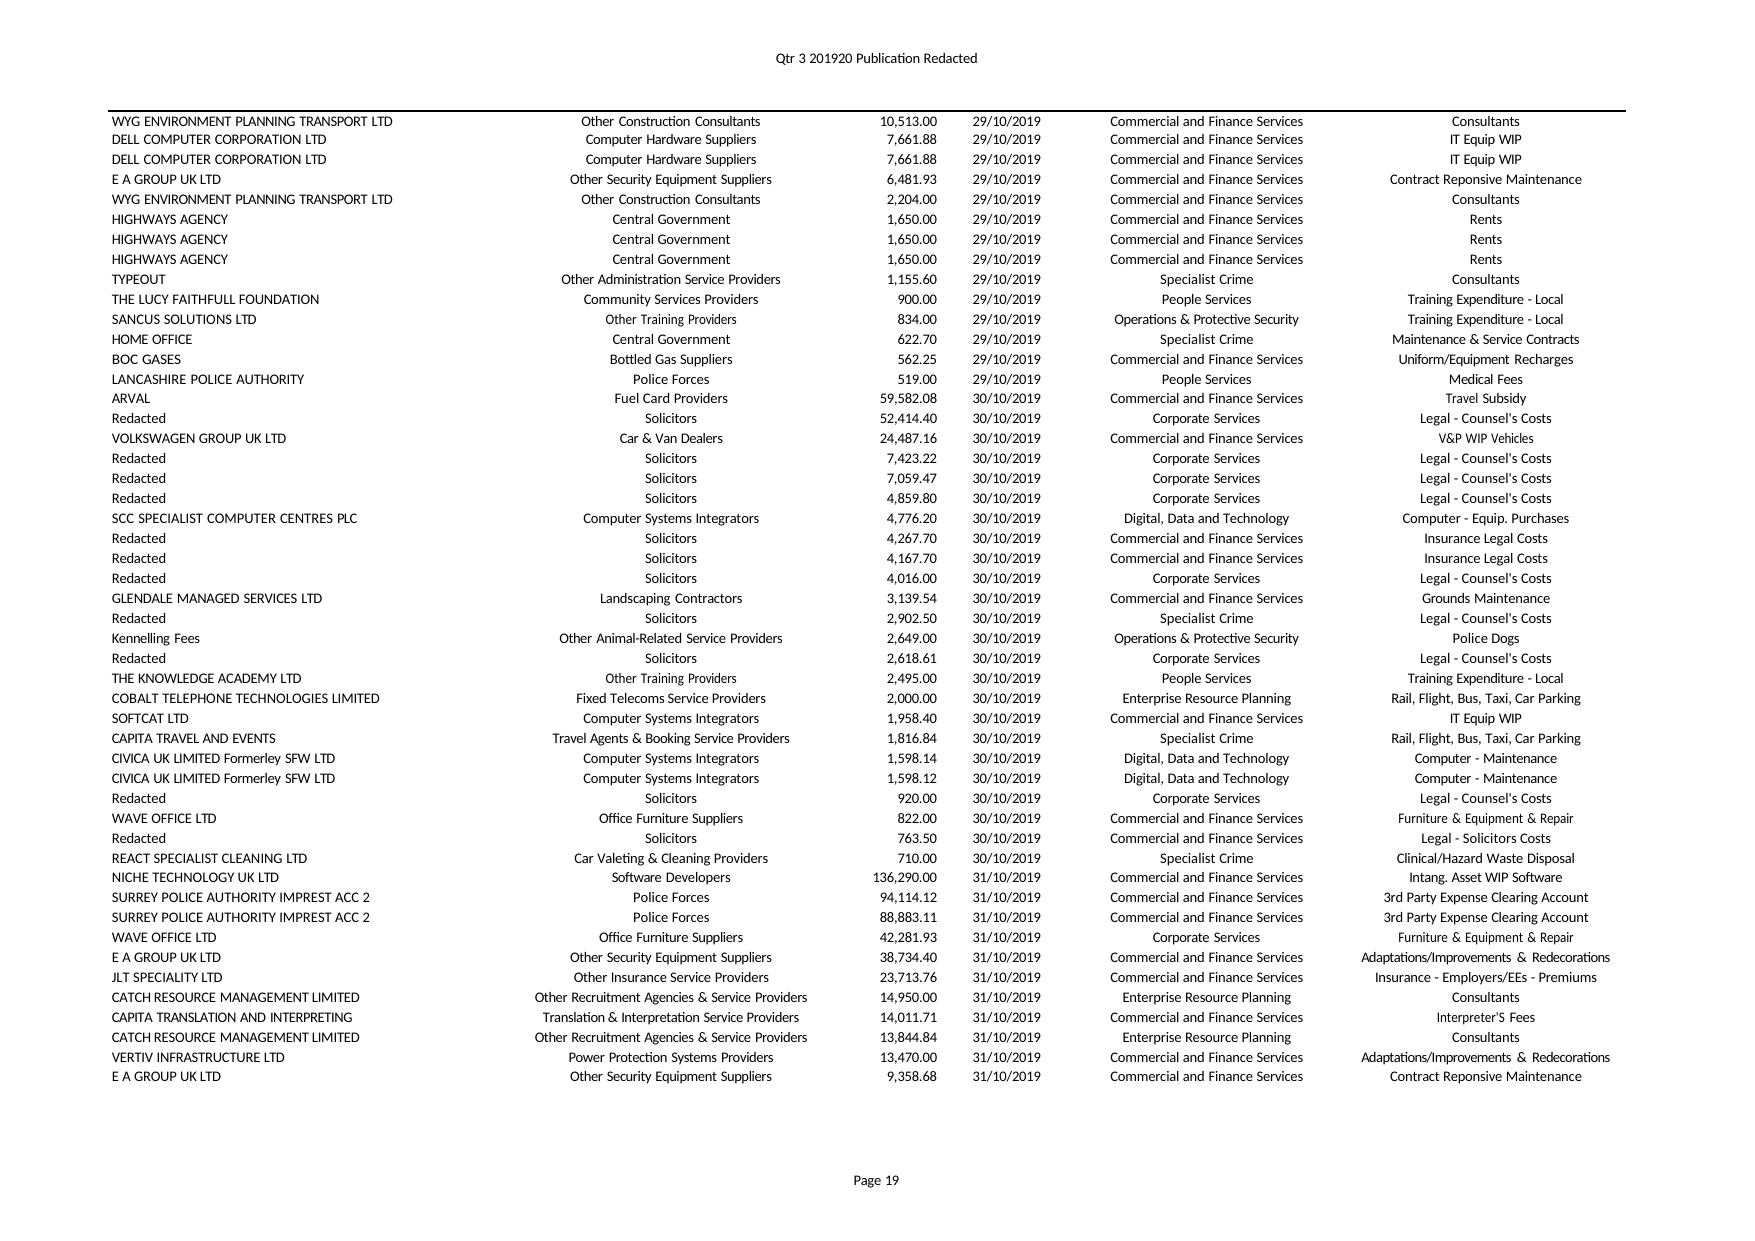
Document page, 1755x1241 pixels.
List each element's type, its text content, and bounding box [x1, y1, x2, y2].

table_cell 6,481.93 [831, 170, 944, 190]
table_cell Bottled Gas Suppliers [509, 350, 831, 369]
table_cell Other Administration Service Providers [509, 270, 831, 290]
table_cell Office Furniture Suppliers [509, 928, 831, 948]
table_cell 13,844.84 [831, 1028, 944, 1048]
table_cell 31/10/2019 [944, 1008, 1067, 1028]
table_cell Redacted [108, 649, 508, 669]
table_cell Solicitors [509, 789, 831, 809]
table_cell SOFTCAT LTD [108, 709, 508, 729]
table_cell 30/10/2019 [944, 829, 1067, 848]
table_cell 822.00 [831, 809, 944, 829]
table_cell Commercial and Finance Services [1067, 230, 1346, 250]
table_cell 30/10/2019 [944, 529, 1067, 549]
table_cell Police Dogs [1346, 629, 1626, 649]
table_cell 29/10/2019 [944, 370, 1067, 389]
table_cell Translation & Interpretation Service Providers [509, 1008, 831, 1028]
table_cell THE LUCY FAITHFULL FOUNDATION [108, 290, 508, 310]
table_cell Computer Systems Integrators [509, 709, 831, 729]
table_cell Other Recruitment Agencies & Service Providers [509, 1028, 831, 1048]
table_cell Contract Reponsive Maintenance [1346, 170, 1626, 190]
table_cell 13,470.00 [831, 1048, 944, 1068]
table_cell CATCH RESOURCE MANAGEMENT LIMITED [108, 1028, 508, 1048]
table_cell HIGHWAYS AGENCY [108, 230, 508, 250]
table_cell REACT SPECIALIST CLEANING LTD [108, 849, 508, 868]
table_cell Consultants [1346, 270, 1626, 290]
table_cell 31/10/2019 [944, 988, 1067, 1008]
table_cell Redacted [108, 609, 508, 629]
table_cell NICHE TECHNOLOGY UK LTD [108, 869, 508, 888]
table_cell Police Forces [509, 370, 831, 389]
table_cell 29/10/2019 [944, 190, 1067, 210]
table_cell 30/10/2019 [944, 769, 1067, 789]
table_cell 30/10/2019 [944, 589, 1067, 609]
table_cell V&P WIP Vehicles [1346, 430, 1626, 449]
table_cell 4,267.70 [831, 529, 944, 549]
table_cell Commercial and Finance Services [1067, 130, 1346, 150]
table_cell 31/10/2019 [944, 908, 1067, 928]
table_cell Commercial and Finance Services [1067, 210, 1346, 230]
table_cell 1,650.00 [831, 210, 944, 230]
table_cell WYG ENVIRONMENT PLANNING TRANSPORT LTD [108, 190, 508, 210]
table_cell Corporate Services [1067, 489, 1346, 509]
table_cell Intang. Asset WIP Software [1346, 869, 1626, 888]
table_cell JLT SPECIALITY LTD [108, 968, 508, 988]
table_cell Solicitors [509, 649, 831, 669]
table_cell Rents [1346, 250, 1626, 270]
table_cell Adaptations/Improvements & Redecorations [1346, 1048, 1626, 1068]
table_cell Travel Subsidy [1346, 390, 1626, 409]
table_cell E A GROUP UK LTD [108, 1068, 508, 1087]
table_cell 920.00 [831, 789, 944, 809]
table_cell Solicitors [509, 450, 831, 469]
table_cell Specialist Crime [1067, 609, 1346, 629]
table_cell IT Equip WIP [1346, 130, 1626, 150]
table_cell 30/10/2019 [944, 709, 1067, 729]
table_cell Landscaping Contractors [509, 589, 831, 609]
table_cell 30/10/2019 [944, 649, 1067, 669]
table_cell Specialist Crime [1067, 330, 1346, 349]
table_cell CIVICA UK LIMITED Formerley SFW LTD [108, 769, 508, 789]
table_cell Computer Systems Integrators [509, 749, 831, 769]
table_cell Redacted [108, 489, 508, 509]
table_cell 7,661.88 [831, 130, 944, 150]
table_cell Commercial and Finance Services [1067, 250, 1346, 270]
table_cell VERTIV INFRASTRUCTURE LTD [108, 1048, 508, 1068]
table_cell Training Expenditure - Local [1346, 310, 1626, 330]
table_cell Redacted [108, 410, 508, 429]
table_cell Corporate Services [1067, 469, 1346, 489]
table_cell 30/10/2019 [944, 609, 1067, 629]
table_cell DELL COMPUTER CORPORATION LTD [108, 150, 508, 170]
table_cell 30/10/2019 [944, 789, 1067, 809]
table_cell Grounds Maintenance [1346, 589, 1626, 609]
table_cell Insurance Legal Costs [1346, 549, 1626, 569]
table_cell 2,495.00 [831, 669, 944, 689]
table_cell 14,011.71 [831, 1008, 944, 1028]
table_cell 24,487.16 [831, 430, 944, 449]
table_cell Digital, Data and Technology [1067, 749, 1346, 769]
table_cell 834.00 [831, 310, 944, 330]
table_cell HOME OFFICE [108, 330, 508, 349]
table_cell 42,281.93 [831, 928, 944, 948]
table_cell E A GROUP UK LTD [108, 948, 508, 968]
table_cell 3,139.54 [831, 589, 944, 609]
table_cell 31/10/2019 [944, 928, 1067, 948]
table_cell 29/10/2019 [944, 112, 1067, 130]
table_cell 136,290.00 [831, 869, 944, 888]
table_cell 29/10/2019 [944, 350, 1067, 369]
table_cell Commercial and Finance Services [1067, 1048, 1346, 1068]
table_cell 29/10/2019 [944, 330, 1067, 349]
table_cell 29/10/2019 [944, 290, 1067, 310]
table_cell Corporate Services [1067, 928, 1346, 948]
table_cell 31/10/2019 [944, 1068, 1067, 1087]
table_cell 30/10/2019 [944, 469, 1067, 489]
table_cell Solicitors [509, 469, 831, 489]
table_cell Adaptations/Improvements & Redecorations [1346, 948, 1626, 968]
table_cell 1,650.00 [831, 250, 944, 270]
table_cell 31/10/2019 [944, 948, 1067, 968]
table_cell 10,513.00 [831, 112, 944, 130]
table_cell 7,423.22 [831, 450, 944, 469]
table_cell 30/10/2019 [944, 549, 1067, 569]
table_cell 2,618.61 [831, 649, 944, 669]
table_cell Redacted [108, 450, 508, 469]
table_cell 59,582.08 [831, 390, 944, 409]
table_cell Fuel Card Providers [509, 390, 831, 409]
table_cell HIGHWAYS AGENCY [108, 210, 508, 230]
table_cell Consultants [1346, 190, 1626, 210]
table_cell COBALT TELEPHONE TECHNOLOGIES LIMITED [108, 689, 508, 709]
table_cell Furniture & Equipment & Repair [1346, 928, 1626, 948]
table_cell 763.50 [831, 829, 944, 848]
table_cell TYPEOUT [108, 270, 508, 290]
table_cell 1,650.00 [831, 230, 944, 250]
table_cell 30/10/2019 [944, 390, 1067, 409]
table_cell Corporate Services [1067, 649, 1346, 669]
table_cell Computer Systems Integrators [509, 769, 831, 789]
table_cell 30/10/2019 [944, 729, 1067, 749]
table_cell WAVE OFFICE LTD [108, 809, 508, 829]
table_cell Legal - Counsel's Costs [1346, 410, 1626, 429]
table_cell 94,114.12 [831, 889, 944, 908]
table_cell Central Government [509, 250, 831, 270]
table_cell Solicitors [509, 410, 831, 429]
table_cell 4,859.80 [831, 489, 944, 509]
table_cell Specialist Crime [1067, 849, 1346, 868]
table_cell Operations & Protective Security [1067, 629, 1346, 649]
table_cell People Services [1067, 669, 1346, 689]
table_cell E A GROUP UK LTD [108, 170, 508, 190]
table_cell VOLKSWAGEN GROUP UK LTD [108, 430, 508, 449]
table_cell 29/10/2019 [944, 310, 1067, 330]
table_cell Other Animal-Related Service Providers [509, 629, 831, 649]
table_cell Car Valeting & Cleaning Providers [509, 849, 831, 868]
table_cell Other Construction Consultants [509, 190, 831, 210]
table_cell 29/10/2019 [944, 130, 1067, 150]
table_cell 52,414.40 [831, 410, 944, 429]
table_cell Computer - Equip. Purchases [1346, 509, 1626, 529]
table_cell Office Furniture Suppliers [509, 809, 831, 829]
table_cell SURREY POLICE AUTHORITY IMPREST ACC 2 [108, 889, 508, 908]
table_cell Solicitors [509, 609, 831, 629]
table_cell 30/10/2019 [944, 489, 1067, 509]
table_cell 519.00 [831, 370, 944, 389]
table_cell Legal - Counsel's Costs [1346, 789, 1626, 809]
table_cell Commercial and Finance Services [1067, 589, 1346, 609]
table_cell Commercial and Finance Services [1067, 529, 1346, 549]
table_cell Corporate Services [1067, 410, 1346, 429]
table_cell 30/10/2019 [944, 450, 1067, 469]
table_cell Commercial and Finance Services [1067, 829, 1346, 848]
table_cell Power Protection Systems Providers [509, 1048, 831, 1068]
table_cell Central Government [509, 330, 831, 349]
table_cell Other Insurance Service Providers [509, 968, 831, 988]
table_cell 23,713.76 [831, 968, 944, 988]
table_cell BOC GASES [108, 350, 508, 369]
table_cell Insurance Legal Costs [1346, 529, 1626, 549]
table_cell 2,204.00 [831, 190, 944, 210]
table_cell LANCASHIRE POLICE AUTHORITY [108, 370, 508, 389]
table_cell 30/10/2019 [944, 509, 1067, 529]
table_cell DELL COMPUTER CORPORATION LTD [108, 130, 508, 150]
table_cell Fixed Telecoms Service Providers [509, 689, 831, 709]
table_cell Commercial and Finance Services [1067, 709, 1346, 729]
table_cell 7,059.47 [831, 469, 944, 489]
table_cell CIVICA UK LIMITED Formerley SFW LTD [108, 749, 508, 769]
table_cell Other Training Providers [509, 669, 831, 689]
table_cell Police Forces [509, 889, 831, 908]
table_cell Medical Fees [1346, 370, 1626, 389]
table_cell THE KNOWLEDGE ACADEMY LTD [108, 669, 508, 689]
table_cell 1,598.14 [831, 749, 944, 769]
table_cell 1,816.84 [831, 729, 944, 749]
table_cell GLENDALE MANAGED SERVICES LTD [108, 589, 508, 609]
table_cell Software Developers [509, 869, 831, 888]
table_cell Computer Systems Integrators [509, 509, 831, 529]
table_cell WAVE OFFICE LTD [108, 928, 508, 948]
table_cell Other Security Equipment Suppliers [509, 1068, 831, 1087]
table_cell 2,000.00 [831, 689, 944, 709]
table_cell Training Expenditure - Local [1346, 290, 1626, 310]
table_cell SANCUS SOLUTIONS LTD [108, 310, 508, 330]
table_cell Other Security Equipment Suppliers [509, 948, 831, 968]
table_cell 30/10/2019 [944, 430, 1067, 449]
table_cell Commercial and Finance Services [1067, 889, 1346, 908]
table_cell Consultants [1346, 988, 1626, 1008]
table_cell Consultants [1346, 1028, 1626, 1048]
table_cell Central Government [509, 210, 831, 230]
table_cell 622.70 [831, 330, 944, 349]
table_cell Redacted [108, 469, 508, 489]
table_cell Interpreter'S Fees [1346, 1008, 1626, 1028]
table_cell Other Training Providers [509, 310, 831, 330]
table_cell 29/10/2019 [944, 150, 1067, 170]
table_cell Other Security Equipment Suppliers [509, 170, 831, 190]
table_cell 900.00 [831, 290, 944, 310]
table_cell Legal - Counsel's Costs [1346, 450, 1626, 469]
table_cell Travel Agents & Booking Service Providers [509, 729, 831, 749]
table_cell Commercial and Finance Services [1067, 809, 1346, 829]
table_cell People Services [1067, 370, 1346, 389]
table_cell 7,661.88 [831, 150, 944, 170]
table_cell Redacted [108, 549, 508, 569]
table_cell IT Equip WIP [1346, 150, 1626, 170]
table_cell 31/10/2019 [944, 1028, 1067, 1048]
table_cell 31/10/2019 [944, 1048, 1067, 1068]
table_cell Solicitors [509, 829, 831, 848]
table_cell 9,358.68 [831, 1068, 944, 1087]
table_cell 14,950.00 [831, 988, 944, 1008]
table_cell Redacted [108, 529, 508, 549]
table_cell IT Equip WIP [1346, 709, 1626, 729]
table_cell 29/10/2019 [944, 170, 1067, 190]
table_cell Commercial and Finance Services [1067, 350, 1346, 369]
table_cell CATCH RESOURCE MANAGEMENT LIMITED [108, 988, 508, 1008]
table_cell 710.00 [831, 849, 944, 868]
table_cell 1,958.40 [831, 709, 944, 729]
table_cell Legal - Solicitors Costs [1346, 829, 1626, 848]
table_cell Redacted [108, 789, 508, 809]
table_cell Enterprise Resource Planning [1067, 1028, 1346, 1048]
table_cell Rail, Flight, Bus, Taxi, Car Parking [1346, 729, 1626, 749]
table_cell Maintenance & Service Contracts [1346, 330, 1626, 349]
table_cell People Services [1067, 290, 1346, 310]
table_cell Legal - Counsel's Costs [1346, 609, 1626, 629]
table_cell 29/10/2019 [944, 230, 1067, 250]
table_cell Commercial and Finance Services [1067, 549, 1346, 569]
table_cell 1,155.60 [831, 270, 944, 290]
table_cell 30/10/2019 [944, 669, 1067, 689]
table_cell CAPITA TRAVEL AND EVENTS [108, 729, 508, 749]
table_cell Corporate Services [1067, 569, 1346, 589]
table_cell Rail, Flight, Bus, Taxi, Car Parking [1346, 689, 1626, 709]
table_cell Clinical/Hazard Waste Disposal [1346, 849, 1626, 868]
table_cell 30/10/2019 [944, 410, 1067, 429]
table_cell Insurance - Employers/EEs - Premiums [1346, 968, 1626, 988]
table_cell Commercial and Finance Services [1067, 170, 1346, 190]
table_cell Commercial and Finance Services [1067, 150, 1346, 170]
table_cell 29/10/2019 [944, 270, 1067, 290]
table_cell Digital, Data and Technology [1067, 509, 1346, 529]
table_cell HIGHWAYS AGENCY [108, 250, 508, 270]
table_cell Corporate Services [1067, 789, 1346, 809]
table_cell Furniture & Equipment & Repair [1346, 809, 1626, 829]
table_cell Kennelling Fees [108, 629, 508, 649]
table_cell 30/10/2019 [944, 749, 1067, 769]
table_cell 29/10/2019 [944, 210, 1067, 230]
table_cell Enterprise Resource Planning [1067, 988, 1346, 1008]
table_cell Specialist Crime [1067, 729, 1346, 749]
table_cell Redacted [108, 569, 508, 589]
table_cell Other Recruitment Agencies & Service Providers [509, 988, 831, 1008]
table_cell Commercial and Finance Services [1067, 430, 1346, 449]
table_cell 3rd Party Expense Clearing Account [1346, 908, 1626, 928]
table_cell Commercial and Finance Services [1067, 1008, 1346, 1028]
table_cell Commercial and Finance Services [1067, 112, 1346, 130]
table_cell Enterprise Resource Planning [1067, 689, 1346, 709]
table_cell 2,649.00 [831, 629, 944, 649]
table_cell Training Expenditure - Local [1346, 669, 1626, 689]
table_cell Uniform/Equipment Recharges [1346, 350, 1626, 369]
table_cell Solicitors [509, 569, 831, 589]
table_cell 31/10/2019 [944, 968, 1067, 988]
table_cell 2,902.50 [831, 609, 944, 629]
table_cell 29/10/2019 [944, 250, 1067, 270]
table_cell Legal - Counsel's Costs [1346, 489, 1626, 509]
table_cell Rents [1346, 210, 1626, 230]
table_cell Computer - Maintenance [1346, 749, 1626, 769]
table_cell 38,734.40 [831, 948, 944, 968]
table_cell Other Construction Consultants [509, 112, 831, 130]
table_cell 4,167.70 [831, 549, 944, 569]
table_cell 30/10/2019 [944, 569, 1067, 589]
table_cell 4,016.00 [831, 569, 944, 589]
table_cell Community Services Providers [509, 290, 831, 310]
table_cell 30/10/2019 [944, 809, 1067, 829]
table_cell Commercial and Finance Services [1067, 908, 1346, 928]
table_cell Solicitors [509, 529, 831, 549]
table_cell Commercial and Finance Services [1067, 968, 1346, 988]
table_cell Central Government [509, 230, 831, 250]
table_cell Commercial and Finance Services [1067, 1068, 1346, 1087]
table_cell 31/10/2019 [944, 869, 1067, 888]
table_cell Commercial and Finance Services [1067, 190, 1346, 210]
table_cell 562.25 [831, 350, 944, 369]
table_cell Contract Reponsive Maintenance [1346, 1068, 1626, 1087]
table_cell Computer Hardware Suppliers [509, 130, 831, 150]
table_cell Computer Hardware Suppliers [509, 150, 831, 170]
table_cell CAPITA TRANSLATION AND INTERPRETING [108, 1008, 508, 1028]
table_cell Redacted [108, 829, 508, 848]
table_cell Legal - Counsel's Costs [1346, 469, 1626, 489]
table_cell Solicitors [509, 549, 831, 569]
table_cell SCC SPECIALIST COMPUTER CENTRES PLC [108, 509, 508, 529]
table_cell 30/10/2019 [944, 849, 1067, 868]
table_cell 3rd Party Expense Clearing Account [1346, 889, 1626, 908]
table_cell Operations & Protective Security [1067, 310, 1346, 330]
table_cell WYG ENVIRONMENT PLANNING TRANSPORT LTD [108, 112, 508, 130]
table_cell Specialist Crime [1067, 270, 1346, 290]
table_cell Solicitors [509, 489, 831, 509]
table_cell SURREY POLICE AUTHORITY IMPREST ACC 2 [108, 908, 508, 928]
table_cell Rents [1346, 230, 1626, 250]
table_cell 30/10/2019 [944, 689, 1067, 709]
table_cell Police Forces [509, 908, 831, 928]
table_cell Computer - Maintenance [1346, 769, 1626, 789]
table_cell Commercial and Finance Services [1067, 948, 1346, 968]
table_cell Commercial and Finance Services [1067, 869, 1346, 888]
table_cell Corporate Services [1067, 450, 1346, 469]
table_cell Legal - Counsel's Costs [1346, 649, 1626, 669]
table_cell Legal - Counsel's Costs [1346, 569, 1626, 589]
table_cell Consultants [1346, 112, 1626, 130]
table_cell 1,598.12 [831, 769, 944, 789]
table_cell 30/10/2019 [944, 629, 1067, 649]
table_cell Car & Van Dealers [509, 430, 831, 449]
table_cell Commercial and Finance Services [1067, 390, 1346, 409]
table_cell 88,883.11 [831, 908, 944, 928]
table_cell 4,776.20 [831, 509, 944, 529]
table_cell ARVAL [108, 390, 508, 409]
table_cell 31/10/2019 [944, 889, 1067, 908]
table_cell Digital, Data and Technology [1067, 769, 1346, 789]
